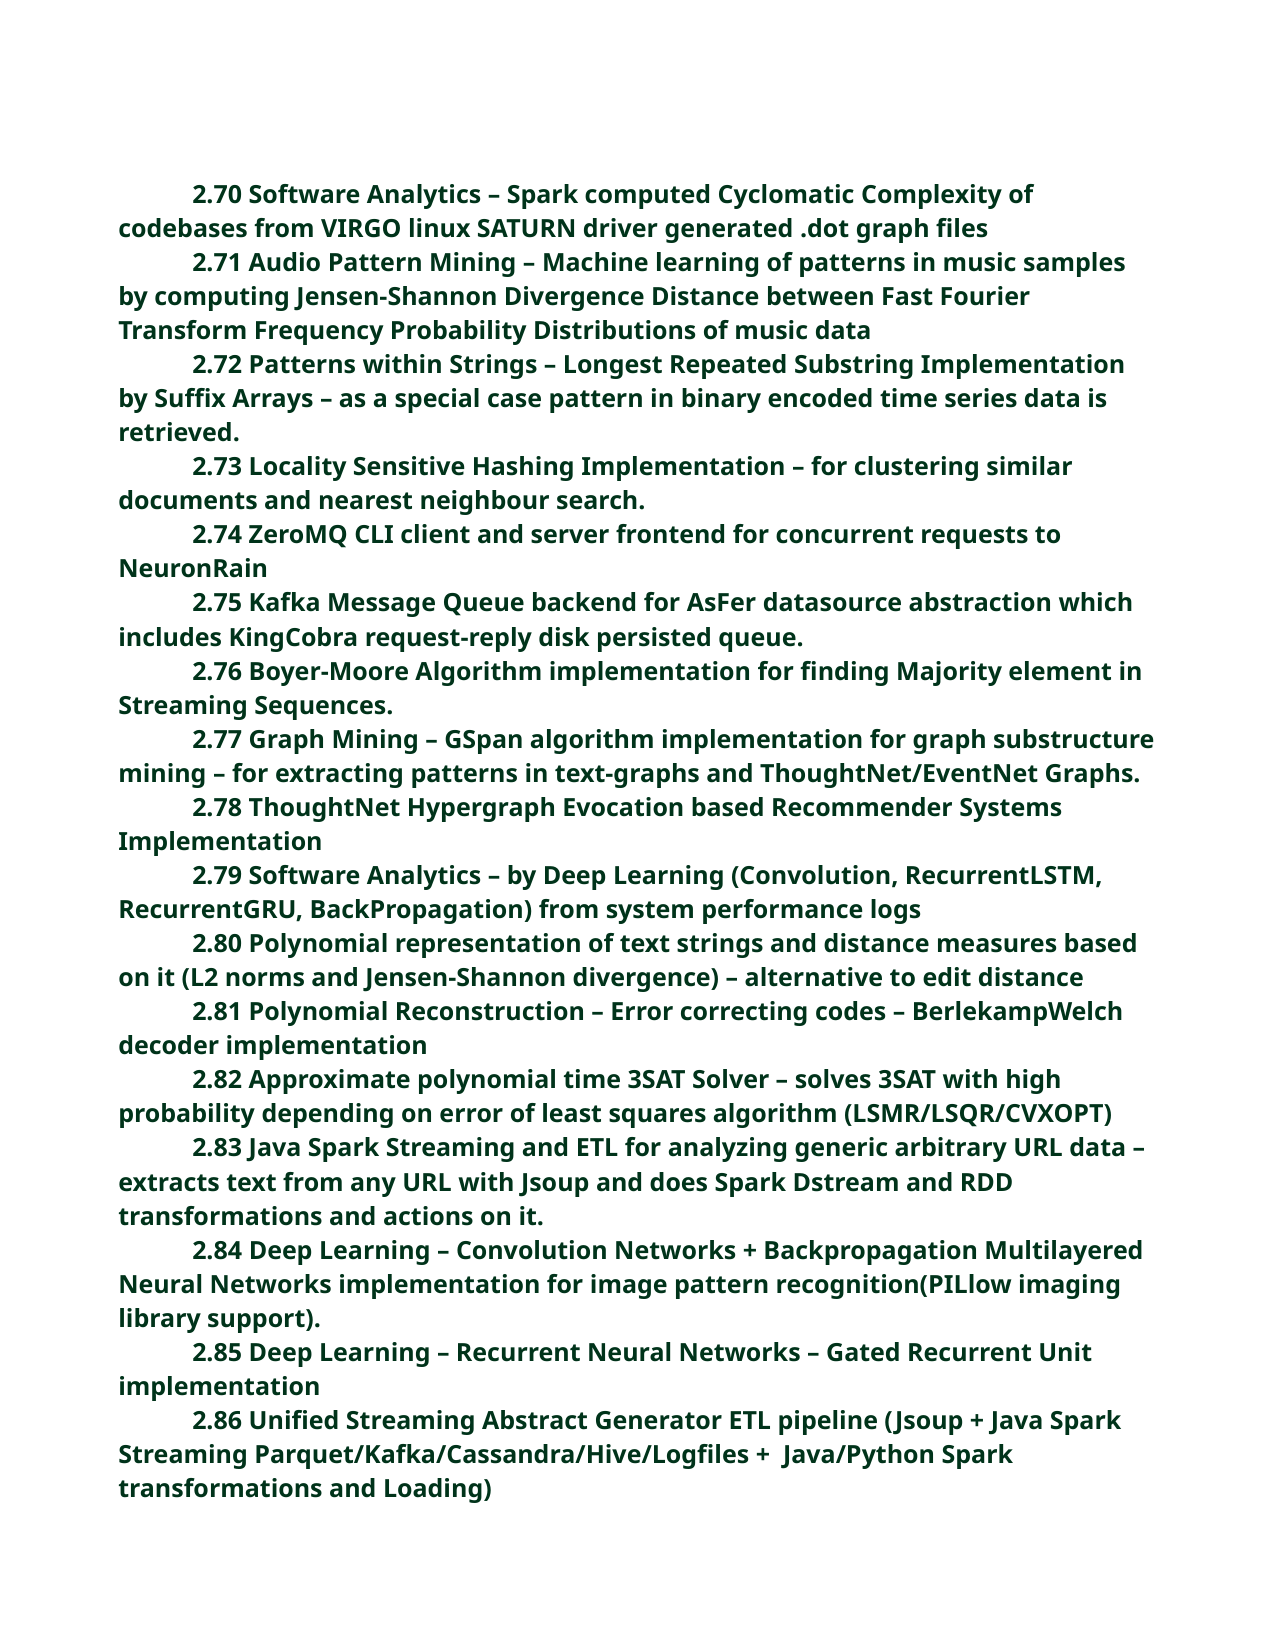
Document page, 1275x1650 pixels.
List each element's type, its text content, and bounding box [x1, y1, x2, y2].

text 2.79 Software Analytics – by Deep Learning (Convolution, RecurrentLSTM, RecurrentGRU, BackPropagation) from system performance logs [118, 858, 1157, 926]
text 2.71 Audio Pattern Mining – Machine learning of patterns in music samples by computing Jensen-Shannon Divergence Distance between Fast Fourier Transform Frequency Probability Distributions of music data [118, 244, 1157, 347]
text 2.78 ThoughtNet Hypergraph Evocation based Recommender Systems Implementation [118, 789, 1157, 858]
text 2.86 Unified Streaming Abstract Generator ETL pipeline (Jsoup + Java Spark Streaming Parquet/Kafka/Cassandra/Hive/Logfiles + Java/Python Spark transformations and Loading) [118, 1403, 1157, 1505]
text 2.77 Graph Mining – GSpan algorithm implementation for graph substructure mining – for extracting patterns in text-graphs and ThoughtNet/EventNet Graphs. [118, 721, 1157, 789]
text 2.73 Locality Sensitive Hashing Implementation – for clustering similar documents and nearest neighbour search. [118, 449, 1157, 517]
text 2.76 Boyer-Moore Algorithm implementation for finding Majority element in Streaming Sequences. [118, 653, 1157, 721]
text 2.80 Polynomial representation of text strings and distance measures based on it (L2 norms and Jensen-Shannon divergence) – alternative to edit distance [118, 926, 1157, 994]
text 2.84 Deep Learning – Convolution Networks + Backpropagation Multilayered Neural Networks implementation for image pattern recognition(PILlow imaging library support). [118, 1232, 1157, 1334]
text 2.72 Patterns within Strings – Longest Repeated Substring Implementation by Suffix Arrays – as a special case pattern in binary encoded time series data is retrieved. [118, 347, 1157, 449]
text 2.74 ZeroMQ CLI client and server frontend for concurrent requests to NeuronRain [118, 517, 1157, 585]
text 2.85 Deep Learning – Recurrent Neural Networks – Gated Recurrent Unit implementation [118, 1334, 1157, 1403]
text 2.82 Approximate polynomial time 3SAT Solver – solves 3SAT with high probability depending on error of least squares algorithm (LSMR/LSQR/CVXOPT) [118, 1062, 1157, 1130]
text 2.81 Polynomial Reconstruction – Error correcting codes – BerlekampWelch decoder implementation [118, 994, 1157, 1062]
text 2.83 Java Spark Streaming and ETL for analyzing generic arbitrary URL data – extracts text from any URL with Jsoup and does Spark Dstream and RDD transformations and actions on it. [118, 1130, 1157, 1232]
text 2.75 Kafka Message Queue backend for AsFer datasource abstraction which includes KingCobra request-reply disk persisted queue. [118, 585, 1157, 653]
text 2.70 Software Analytics – Spark computed Cyclomatic Complexity of codebases from VIRGO linux SATURN driver generated .dot graph files [118, 176, 1157, 244]
